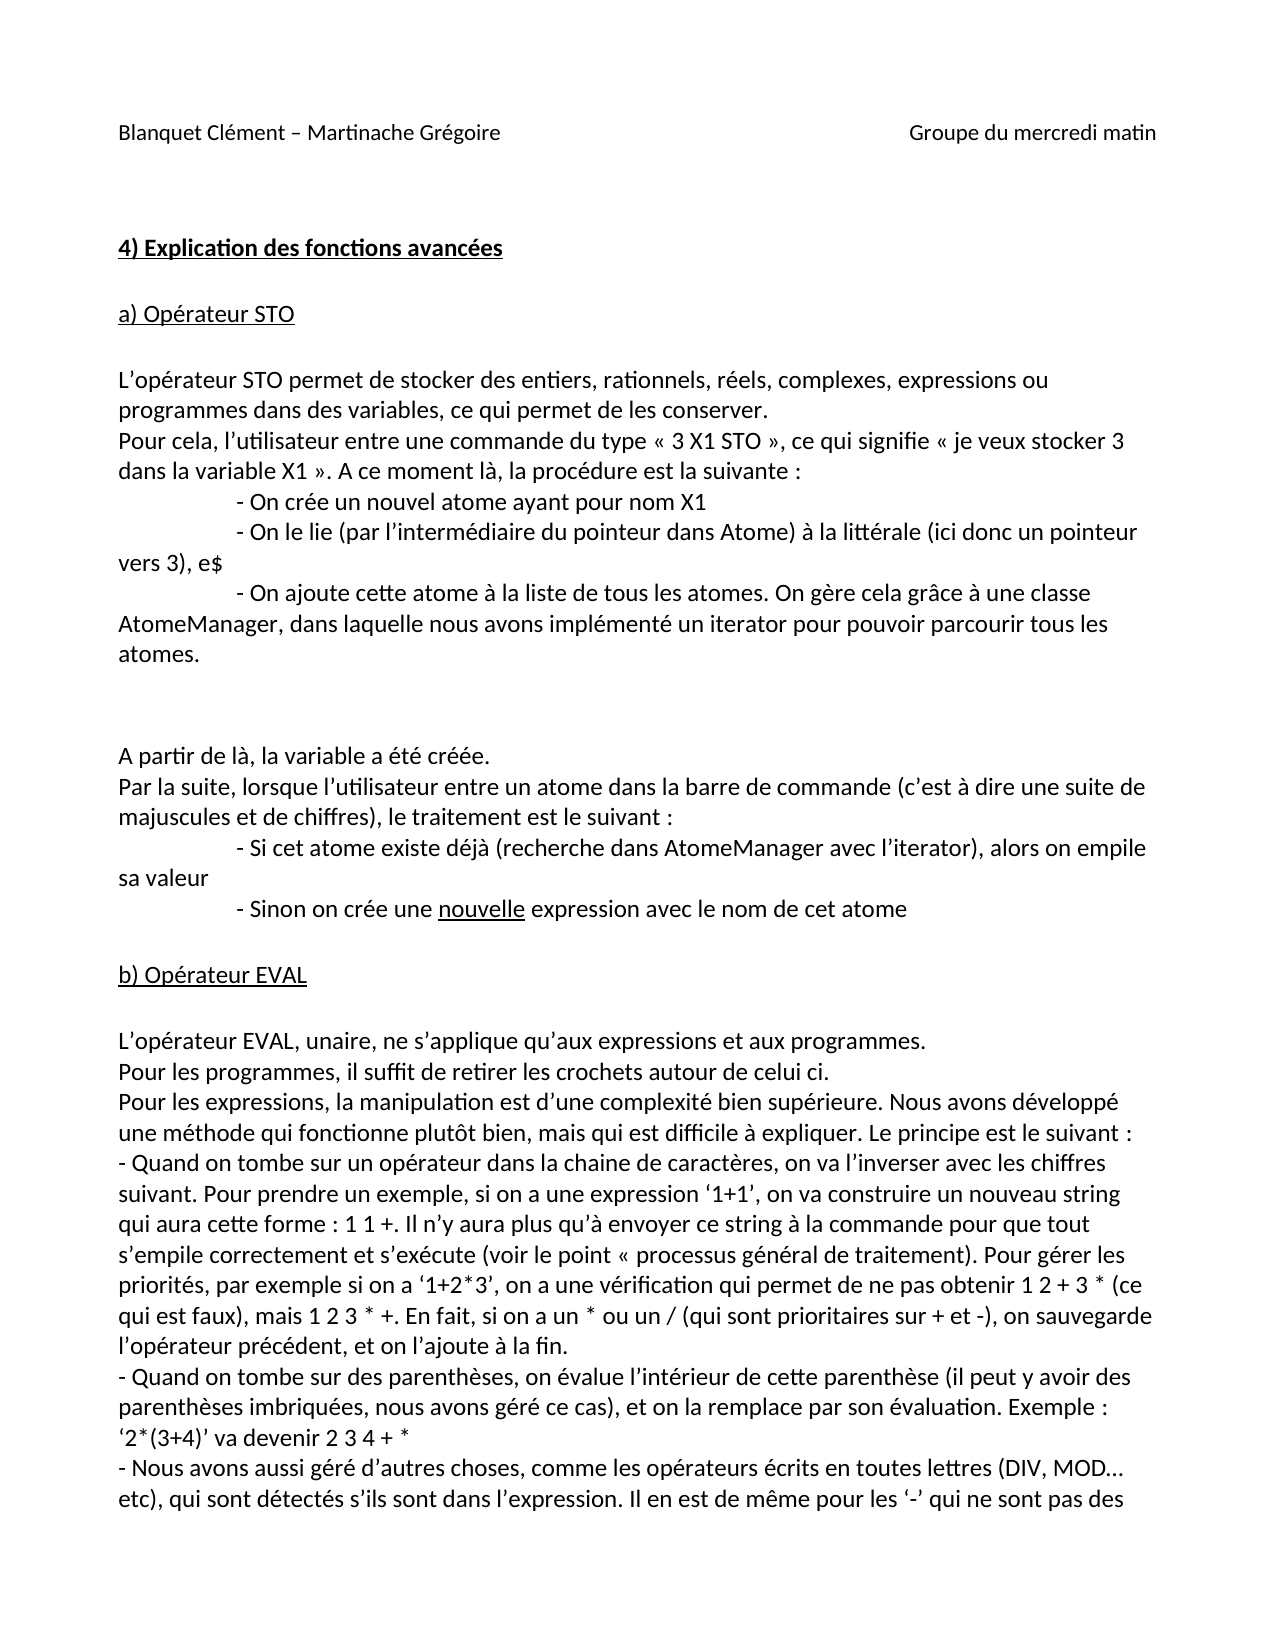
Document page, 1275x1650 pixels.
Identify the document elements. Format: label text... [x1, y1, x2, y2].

text - Sinon on crée une nouvelle expression avec le nom de cet atome [118, 893, 1157, 923]
text - On le lie (par l’intermédiaire du pointeur dans Atome) à la littérale (ici donc un pointeur vers 3), e$ [118, 517, 1157, 578]
text Pour cela, l’utilisateur entre une commande du type « 3 X1 STO », ce qui signifie « je veux stocker 3 dans la variable X1 ». A ce moment là, la procédure est la suivante : [118, 425, 1157, 486]
text - Nous avons aussi géré d’autres choses, comme les opérateurs écrits en toutes lettres (DIV, MOD… etc), qui sont détectés s’ils sont dans l’expression. Il en est de même pour les ‘-’ qui ne sont pas des [118, 1453, 1157, 1514]
text A partir de là, la variable a été créée. [118, 740, 1157, 771]
text Pour les expressions, la manipulation est d’une complexité bien supérieure. Nous avons développé une méthode qui fonctionne plutôt bien, mais qui est difficile à expliquer. Le principe est le suivant : [118, 1086, 1157, 1147]
text - On crée un nouvel atome ayant pour nom X1 [118, 486, 1157, 517]
text L’opérateur EVAL, unaire, ne s’applique qu’aux expressions et aux programmes. [118, 1025, 1157, 1056]
text - On ajoute cette atome à la liste de tous les atomes. On gère cela grâce à une classe AtomeManager, dans laquelle nous avons implémenté un iterator pour pouvoir parcourir tous les atomes. [118, 578, 1157, 669]
text Pour les programmes, il suffit de retirer les crochets autour de celui ci. [118, 1056, 1157, 1086]
text L’opérateur STO permet de stocker des entiers, rationnels, réels, complexes, expressions ou programmes dans des variables, ce qui permet de les conserver. [118, 364, 1157, 425]
text Par la suite, lorsque l’utilisateur entre un atome dans la barre de commande (c’est à dire une suite de majuscules et de chiffres), le traitement est le suivant : [118, 771, 1157, 832]
text a) Opérateur STO [118, 298, 1157, 328]
text - Quand on tombe sur un opérateur dans la chaine de caractères, on va l’inverser avec les chiffres suivant. Pour prendre un exemple, si on a une expression ‘1+1’, on va construire un nouveau string qui aura cette forme : 1 1 +. Il n’y aura plus qu’à envoyer ce string à la commande pour que tout s’empile correctement et s’exécute (voir le point « processus général de traitement). Pour gérer les priorités, par exemple si on a ‘1+2*3’, on a une vérification qui permet de ne pas obtenir 1 2 + 3 * (ce qui est faux), mais 1 2 3 * +. En fait, si on a un * ou un / (qui sont prioritaires sur + et -), on sauvegarde l’opérateur précédent, et on l’ajoute à la fin. [118, 1147, 1157, 1361]
text 4) Explication des fonctions avancées [118, 232, 1157, 262]
text b) Opérateur EVAL [118, 959, 1157, 990]
text - Quand on tombe sur des parenthèses, on évalue l’intérieur de cette parenthèse (il peut y avoir des parenthèses imbriquées, nous avons géré ce cas), et on la remplace par son évaluation. Exemple : ‘2*(3+4)’ va devenir 2 3 4 + * [118, 1361, 1157, 1453]
text - Si cet atome existe déjà (recherche dans AtomeManager avec l’iterator), alors on empile sa valeur [118, 832, 1157, 893]
